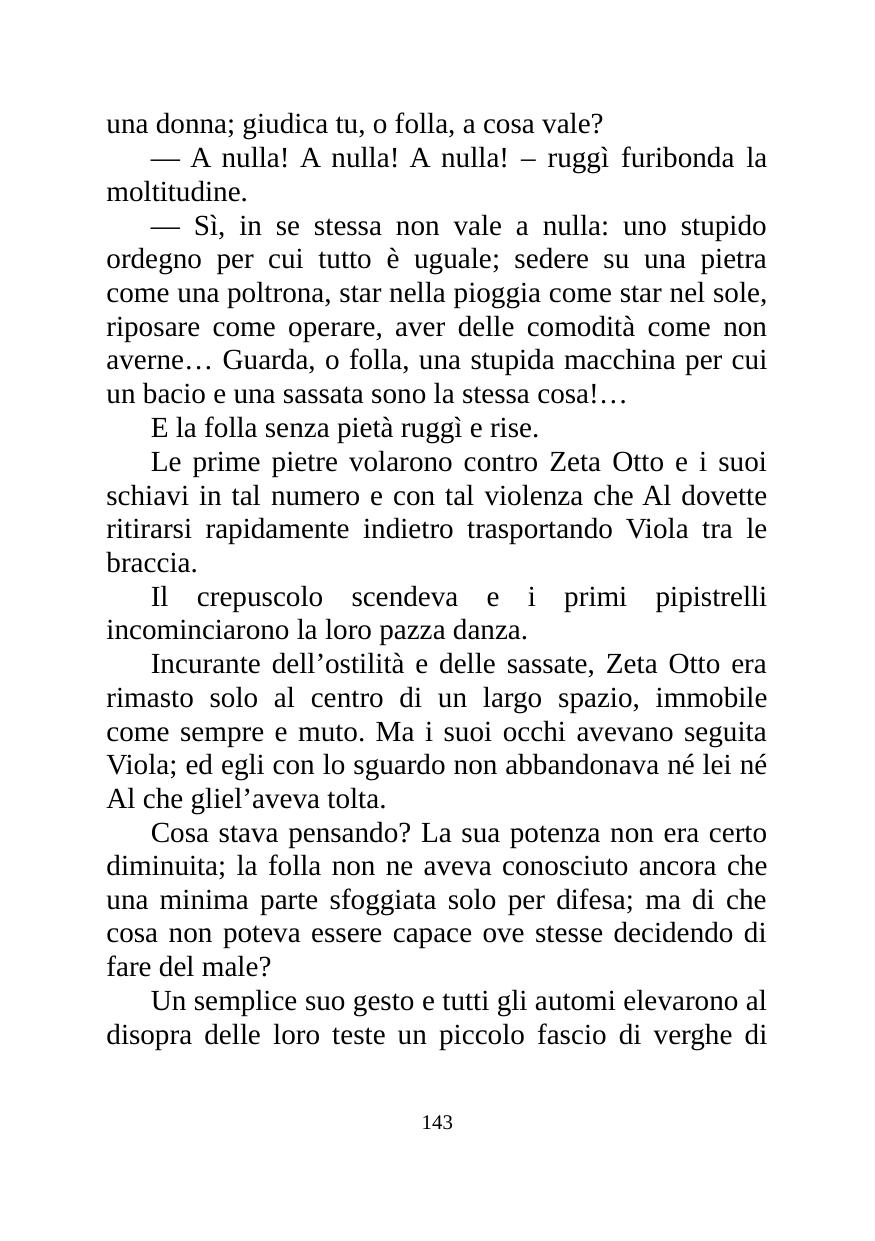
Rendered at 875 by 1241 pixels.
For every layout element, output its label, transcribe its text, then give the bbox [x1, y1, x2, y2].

text Le prime pietre volarono contro Zeta Otto e i suoi schiavi in tal numero e con tal violenza che Al dovette ritirarsi rapidamente indietro trasportando Viola tra le braccia. [106, 444, 768, 578]
text una donna; giudica tu, o folla, a cosa vale? [106, 106, 768, 140]
text Cosa stava pensando? La sua potenza non era certo diminuita; la folla non ne aveva conosciuto ancora che una minima parte sfoggiata solo per difesa; ma di che cosa non poteva essere capace ove stesse decidendo di fare del male? [106, 815, 768, 983]
text — Sì, in se stessa non vale a nulla: uno stupido ordegno per cui tutto è uguale; sedere su una pietra come una poltrona, star nella pioggia come star nel sole, riposare come operare, aver delle comodità come non averne… Guarda, o folla, una stupida macchina per cui un bacio e una sassata sono la stessa cosa!… [106, 208, 768, 409]
text Il crepuscolo scendeva e i primi pipistrelli incominciarono la loro pazza danza. [106, 579, 768, 646]
text E la folla senza pietà ruggì e rise. [106, 410, 768, 443]
text Un semplice suo gesto e tutti gli automi elevarono al disopra delle loro teste un piccolo fascio di verghe di [106, 983, 768, 1050]
text — A nulla! A nulla! A nulla! – ruggì furibonda la moltitudine. [106, 140, 768, 207]
text Incurante dell’ostilità e delle sassate, Zeta Otto era rimasto solo al centro di un largo spazio, immobile come sempre e muto. Ma i suoi occhi avevano seguita Viola; ed egli con lo sguardo non abbandonava né lei né Al che gliel’aveva tolta. [106, 647, 768, 814]
